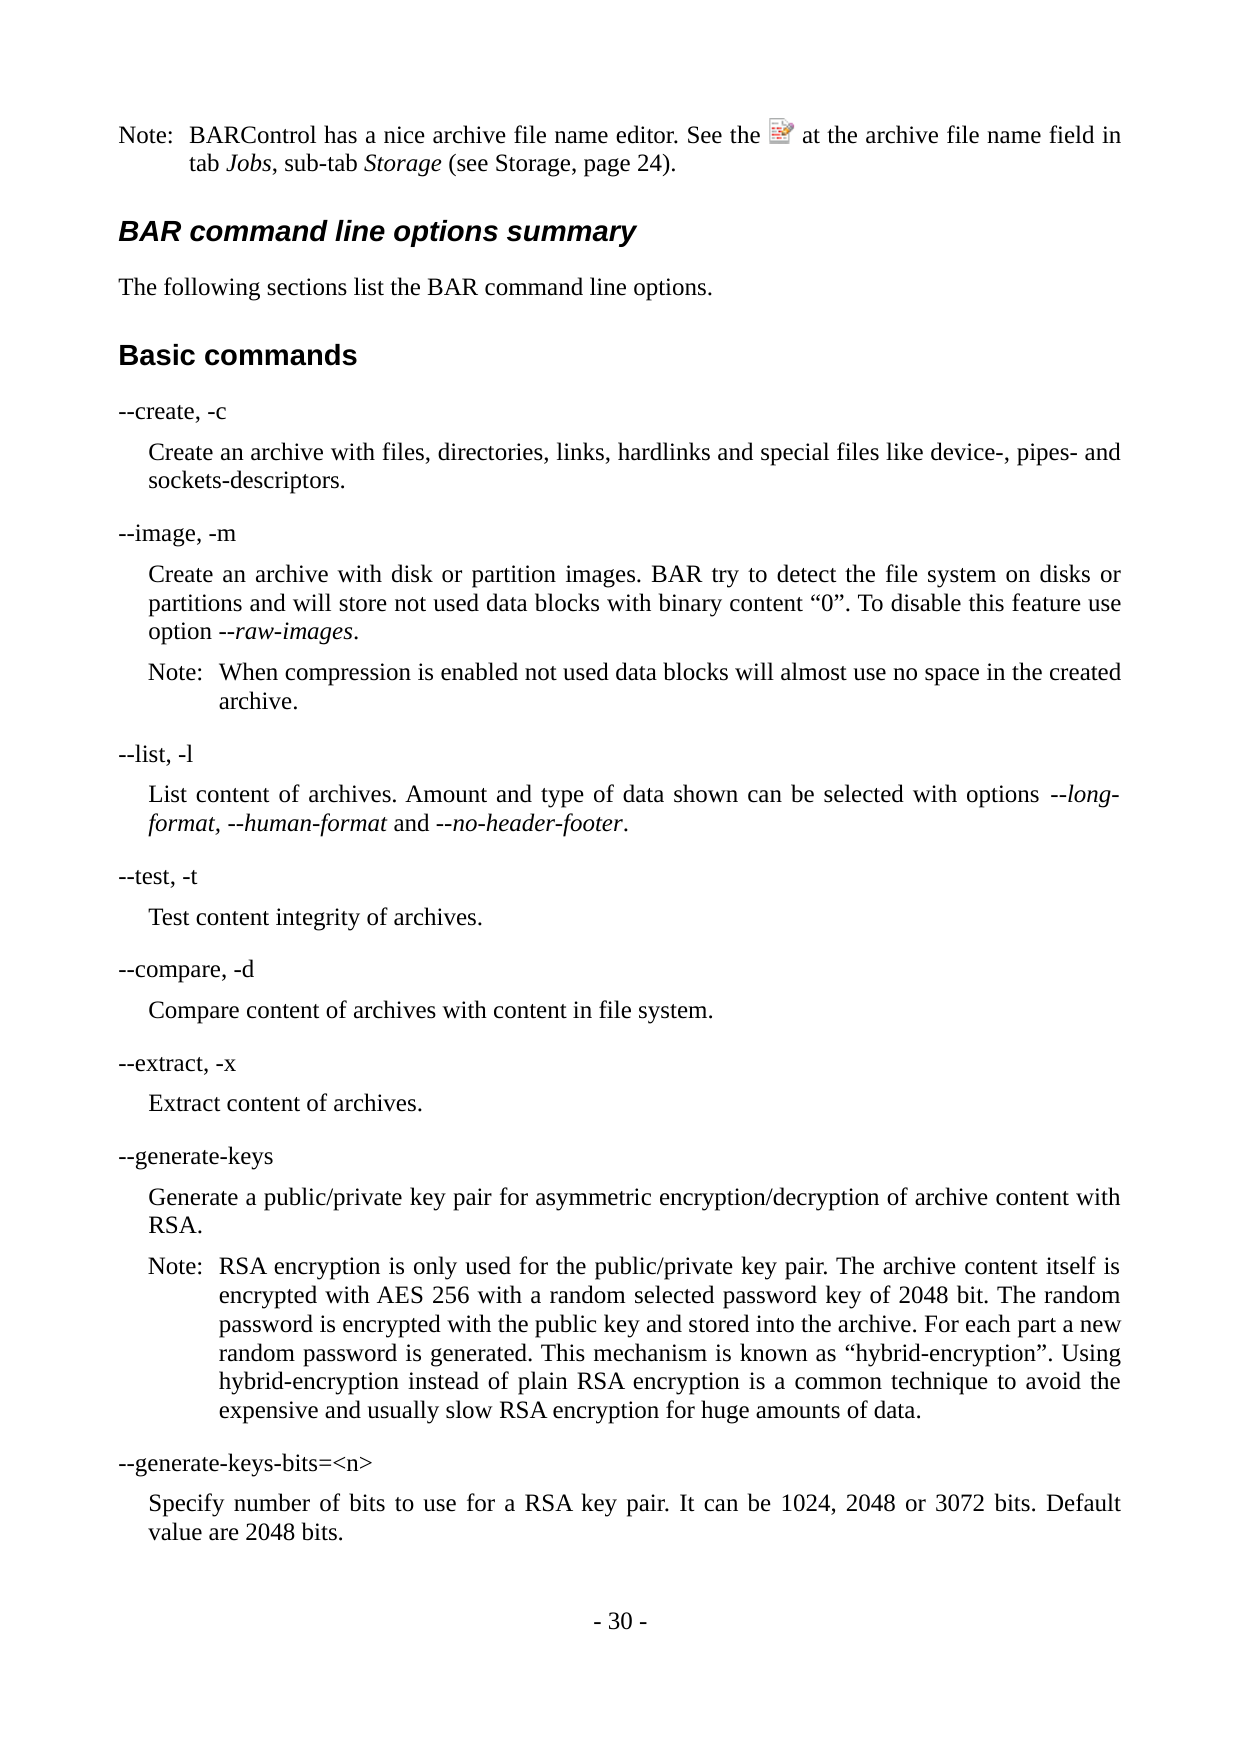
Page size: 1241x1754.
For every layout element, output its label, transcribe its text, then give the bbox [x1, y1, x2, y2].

text List content of archives. Amount and type of data shown can be selected with options ‑‑long-format, ‑‑human-format and ‑‑no-header-footer. [148, 779, 1122, 837]
text The following sections list the BAR command line options. [118, 272, 1122, 301]
text Note: BARControl has a nice archive file name editor. See the at the archive file name field in tab Jobs, sub-tab Storage (see Storage, page 25). [118, 118, 1122, 177]
text Create an archive with disk or partition images. BAR try to detect the file system on disks or partitions and will store not used data blocks with binary content “0”. To disable this feature use option ‑‑raw-images. [148, 559, 1122, 645]
title --test, -t [118, 861, 1122, 889]
picture [769, 118, 795, 144]
title --extract, -x [118, 1048, 1122, 1076]
title --compare, -d [118, 954, 1122, 983]
title --create, -c [118, 396, 1122, 425]
title --generate-keys [118, 1141, 1122, 1170]
text Test content integrity of archives. [148, 902, 1122, 930]
text Create an archive with files, directories, links, hardlinks and special files like device-, pipes- and sockets-descriptors. [148, 437, 1122, 494]
text Generate a public/private key pair for asymmetric encryption/decryption of archive content with RSA. [148, 1182, 1122, 1239]
text Note: RSA encryption is only used for the public/private key pair. The archive content itself is encrypted with AES 256 with a random selected password key of 2048 bit. The random password is encrypted with the public key and stored into the archive. For each part a new random password is generated. This mechanism is known as “hybrid-encryption”. Using hybrid-encryption instead of plain RSA encryption is a common technique to avoid the expensive and usually slow RSA encryption for huge amounts of data. [148, 1251, 1122, 1424]
title --image, -m [118, 518, 1122, 547]
text Compare content of archives with content in file system. [148, 995, 1122, 1024]
title --list, -l [118, 739, 1122, 767]
title --generate-keys-bits=<n> [118, 1448, 1122, 1477]
subtitle Basic commands [118, 338, 1122, 372]
text Extract content of archives. [148, 1088, 1122, 1117]
text Specify number of bits to use for a RSA key pair. It can be 1024, 2048 or 3072 bits. Default value are 2048 bits. [148, 1488, 1122, 1546]
text Note: When compression is enabled not used data blocks will almost use no space in the created archive. [148, 657, 1122, 715]
subtitle BAR command line options summary [118, 214, 1122, 248]
